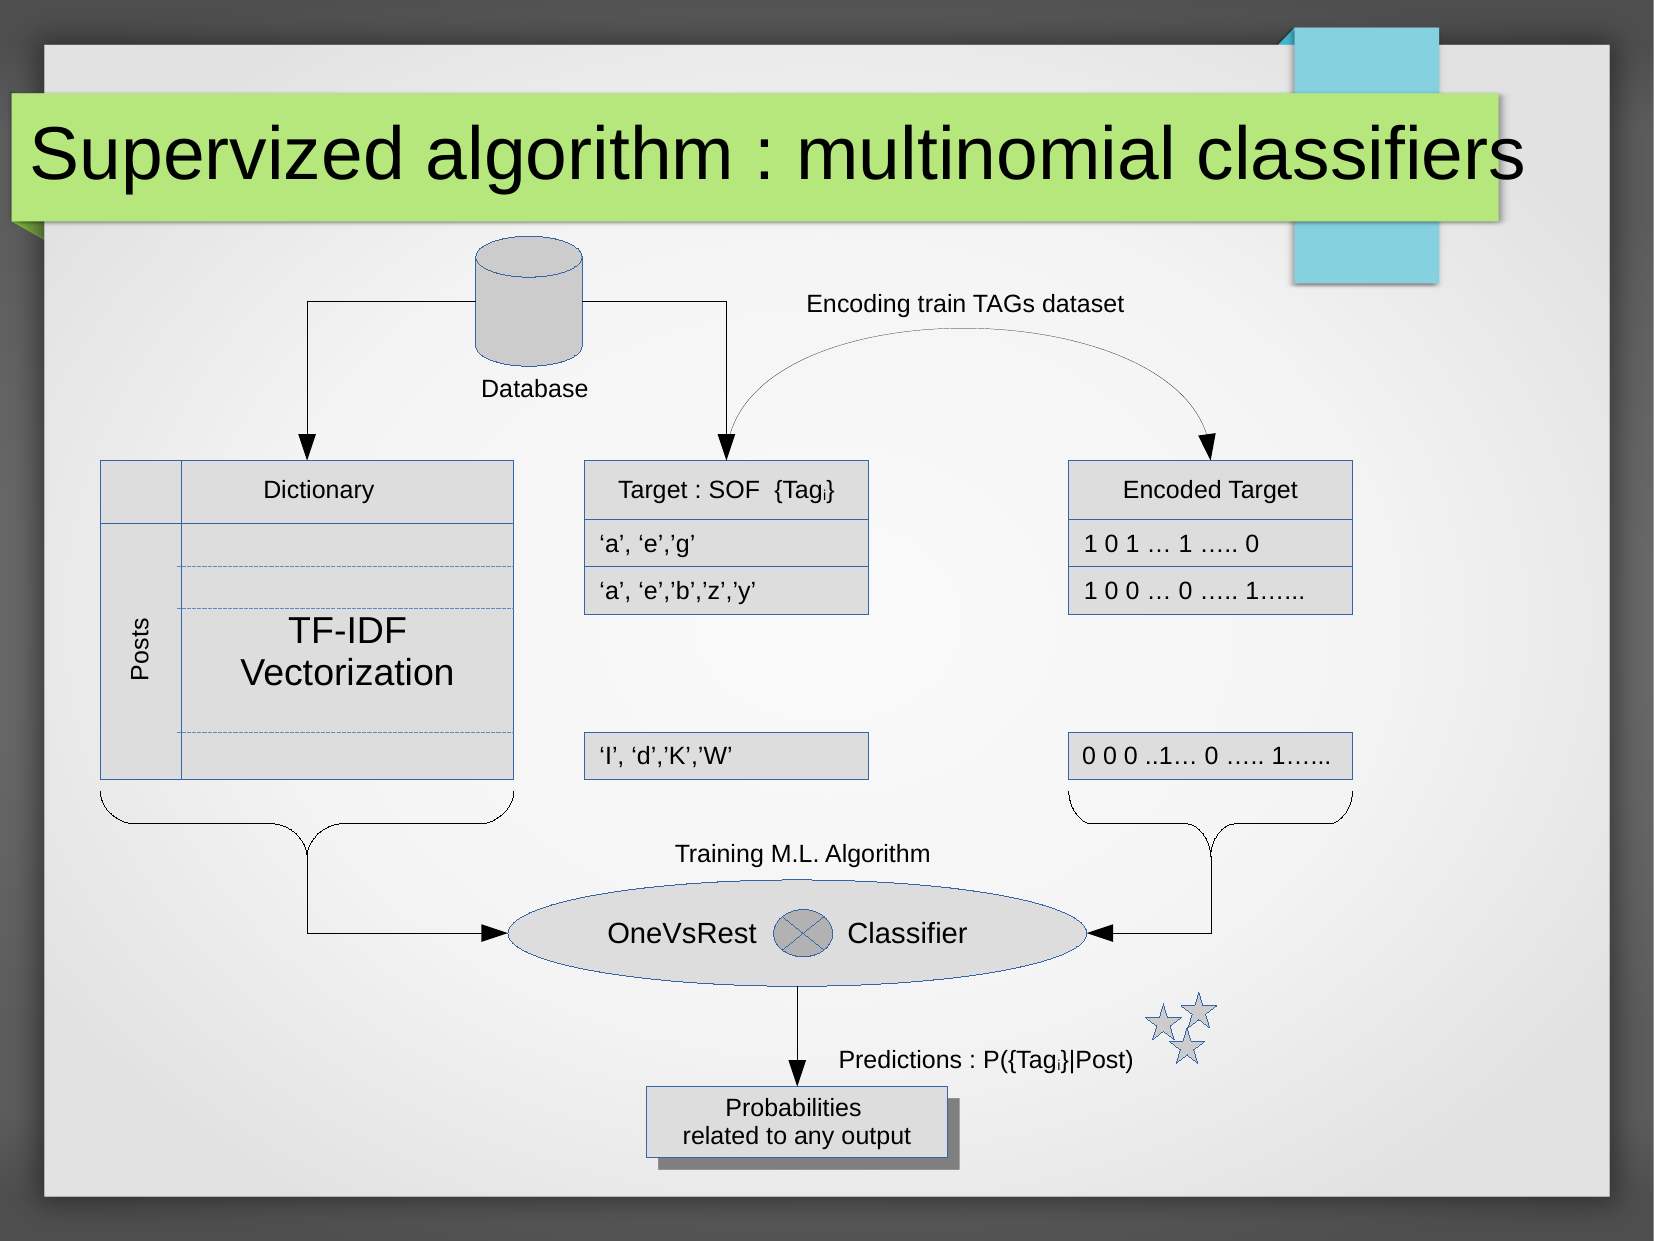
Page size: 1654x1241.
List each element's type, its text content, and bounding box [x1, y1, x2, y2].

text_box Encoding train TAGs dataset [785, 277, 1146, 325]
text_box OneVsRest Classifier [508, 879, 1087, 987]
text_box Dictionary [206, 478, 432, 502]
text_box Posts [118, 537, 161, 762]
text_box 1 0 1 … 1 ….. 0 [1068, 519, 1353, 566]
text_box ‘I’, ‘d’,’K’,’W’ [584, 732, 869, 780]
text_box [773, 909, 833, 957]
text_box Probabilities related to any output [646, 1086, 948, 1158]
text_box [1169, 992, 1217, 1064]
text_box [1145, 1003, 1182, 1040]
text_box 1 0 0 … 0 ….. 1…... [1068, 566, 1353, 615]
text_box Predictions : P({Tagi}|Post) [755, 1027, 1217, 1081]
text_box Database [466, 367, 604, 411]
text_box [475, 236, 583, 367]
text_box TF-IDF Vectorization [100, 460, 514, 780]
text_box Training M.L. Algorithm [631, 826, 975, 876]
text_box ‘a’, ‘e’,’b’,’z’,’y’ [584, 566, 869, 615]
picture [0, 0, 1654, 1241]
text_box Target : SOF {Tagi} [584, 460, 869, 520]
text_box Encoded Target [1068, 460, 1353, 519]
title Supervized algorithm : multinomial classifiers [29, 69, 1530, 238]
text_box 0 0 0 ..1… 0 ….. 1…... [1068, 732, 1353, 780]
text_box ‘a’, ‘e’,’g’ [584, 520, 869, 566]
